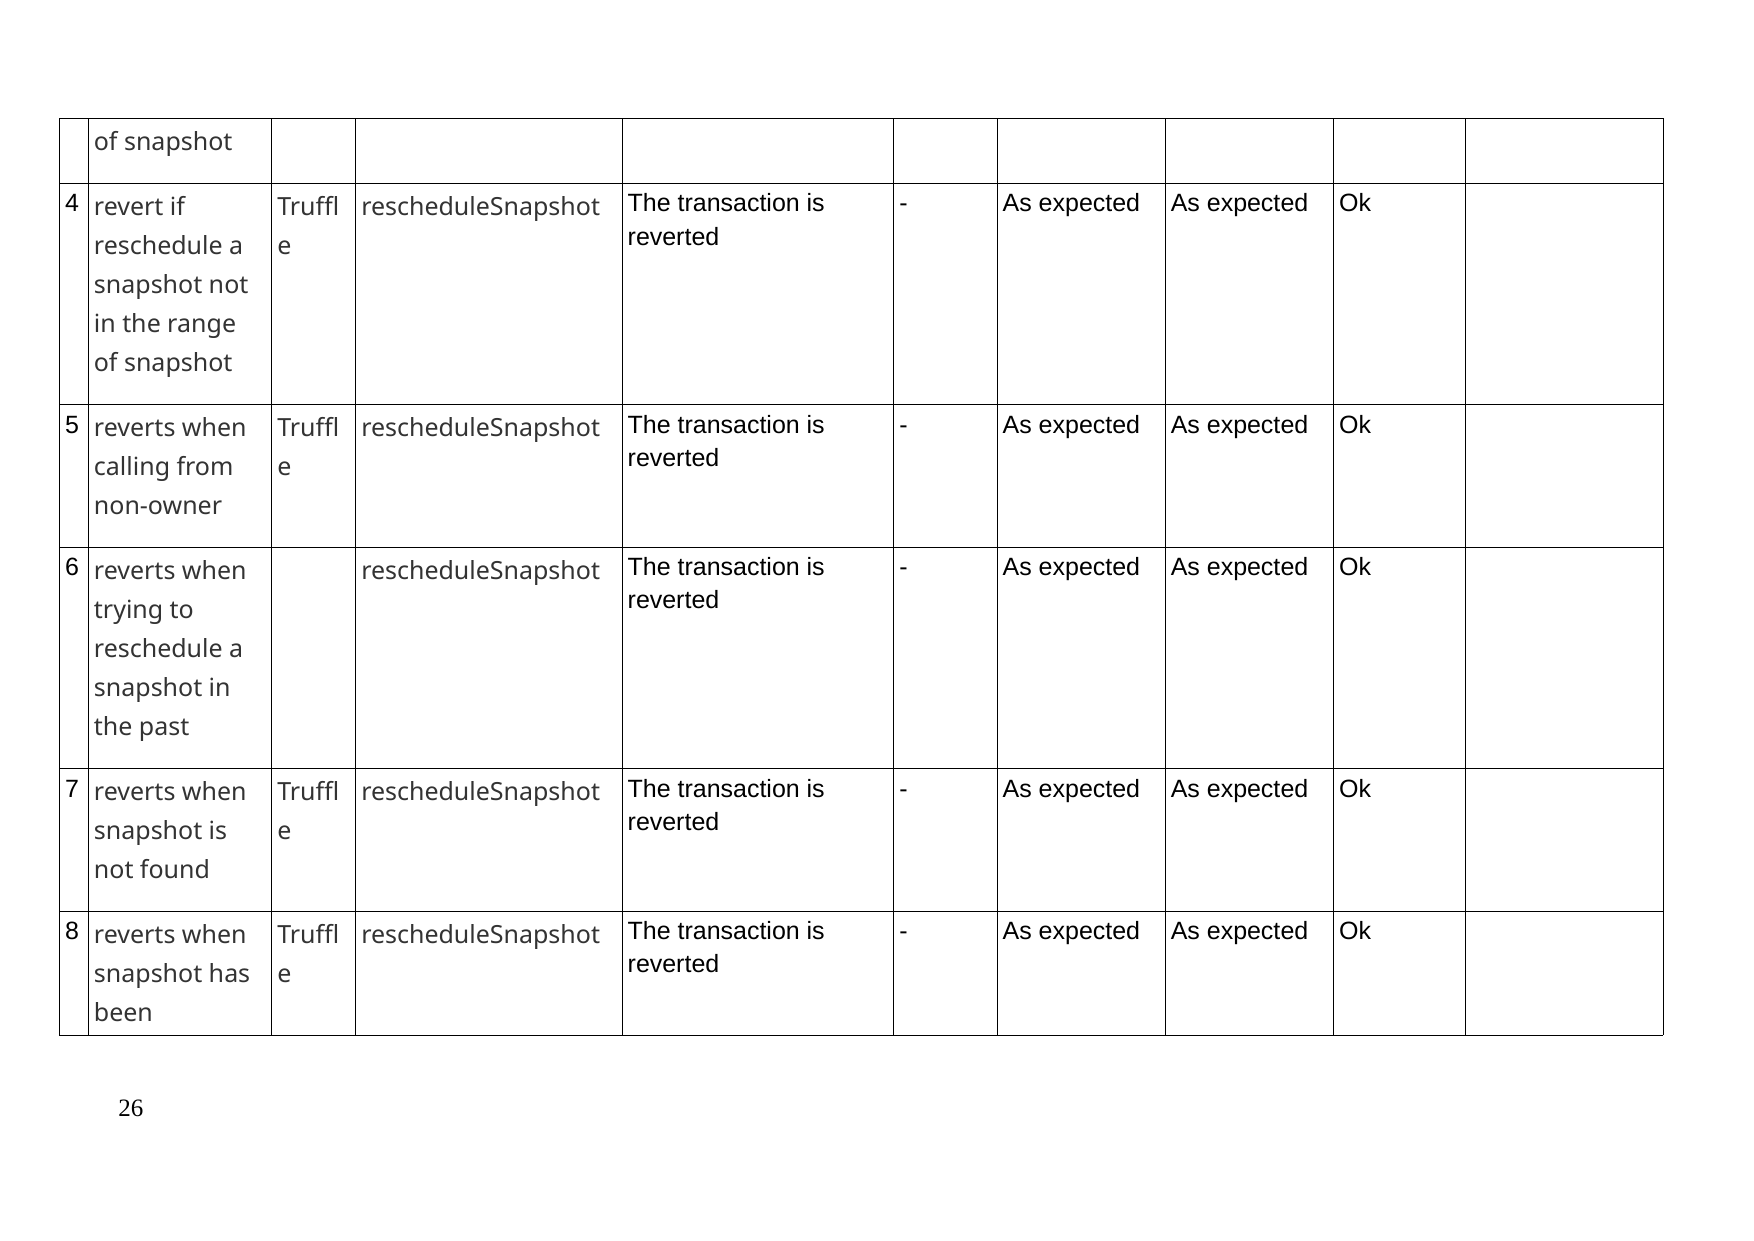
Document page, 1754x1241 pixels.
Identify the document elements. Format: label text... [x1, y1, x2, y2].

table_cell revert if reschedule a snapshot not in the range of snapshot [89, 184, 271, 404]
table_cell As expected [998, 769, 1165, 911]
table_cell Ok [1334, 769, 1465, 911]
table_cell reverts when trying to reschedule a snapshot in the past [89, 548, 271, 768]
table_cell Ok [1334, 912, 1465, 1034]
table_cell 4 [60, 184, 88, 404]
table_cell - [894, 119, 997, 183]
table_cell 5 [60, 405, 88, 547]
table_cell of snapshot [89, 119, 271, 183]
table_cell [1466, 912, 1663, 1034]
table_cell rescheduleSnapshot [356, 184, 622, 404]
table_cell [60, 119, 88, 183]
table_cell - [894, 405, 997, 547]
table_cell reverts when snapshot is not found [89, 769, 271, 911]
table_cell As expected [1166, 184, 1333, 404]
table_cell [1166, 119, 1333, 183]
table_cell [356, 119, 622, 183]
table_cell [272, 119, 355, 183]
table_cell As expected [1166, 912, 1333, 1034]
table_cell reverts when calling from non-owner [89, 405, 271, 547]
table_cell As expected [998, 548, 1165, 768]
table_cell - [894, 769, 997, 911]
table_cell - [894, 184, 997, 404]
table_cell [1466, 184, 1663, 404]
table_cell The transaction is reverted [623, 548, 893, 768]
table_cell [272, 548, 355, 768]
table_cell [623, 119, 893, 183]
table_cell 6 [60, 548, 88, 768]
table_cell The transaction is reverted [623, 405, 893, 547]
table_cell The transaction is reverted [623, 912, 893, 1034]
table_cell - [894, 912, 997, 1034]
table_cell Truffle [272, 184, 355, 404]
table_cell Ok [1334, 184, 1465, 404]
table_cell - [894, 548, 997, 768]
table_cell As expected [1166, 769, 1333, 911]
table_cell [998, 119, 1165, 183]
table_cell The transaction is reverted [623, 184, 893, 404]
table_cell Ok [1334, 548, 1465, 768]
table_cell [1334, 119, 1465, 183]
table_cell [1466, 769, 1663, 911]
table_cell rescheduleSnapshot [356, 405, 622, 547]
table_cell Truffle [272, 912, 355, 1034]
table_cell Ok [1334, 405, 1465, 547]
table_cell reverts when snapshot has been [89, 912, 271, 1034]
table_cell 7 [60, 769, 88, 911]
table_cell [1466, 548, 1663, 768]
table_cell Truffle [272, 769, 355, 911]
table_cell rescheduleSnapshot [356, 548, 622, 768]
table_cell As expected [1166, 548, 1333, 768]
table_cell As expected [998, 912, 1165, 1034]
table_cell [1466, 119, 1663, 183]
table_cell rescheduleSnapshot [356, 769, 622, 911]
table_cell As expected [998, 184, 1165, 404]
table_cell [1466, 405, 1663, 547]
table_cell rescheduleSnapshot [356, 912, 622, 1034]
table_cell 8 [60, 912, 88, 1034]
table_cell As expected [1166, 405, 1333, 547]
table_cell The transaction is reverted [623, 769, 893, 911]
table_cell Truffle [272, 405, 355, 547]
table_cell As expected [998, 405, 1165, 547]
